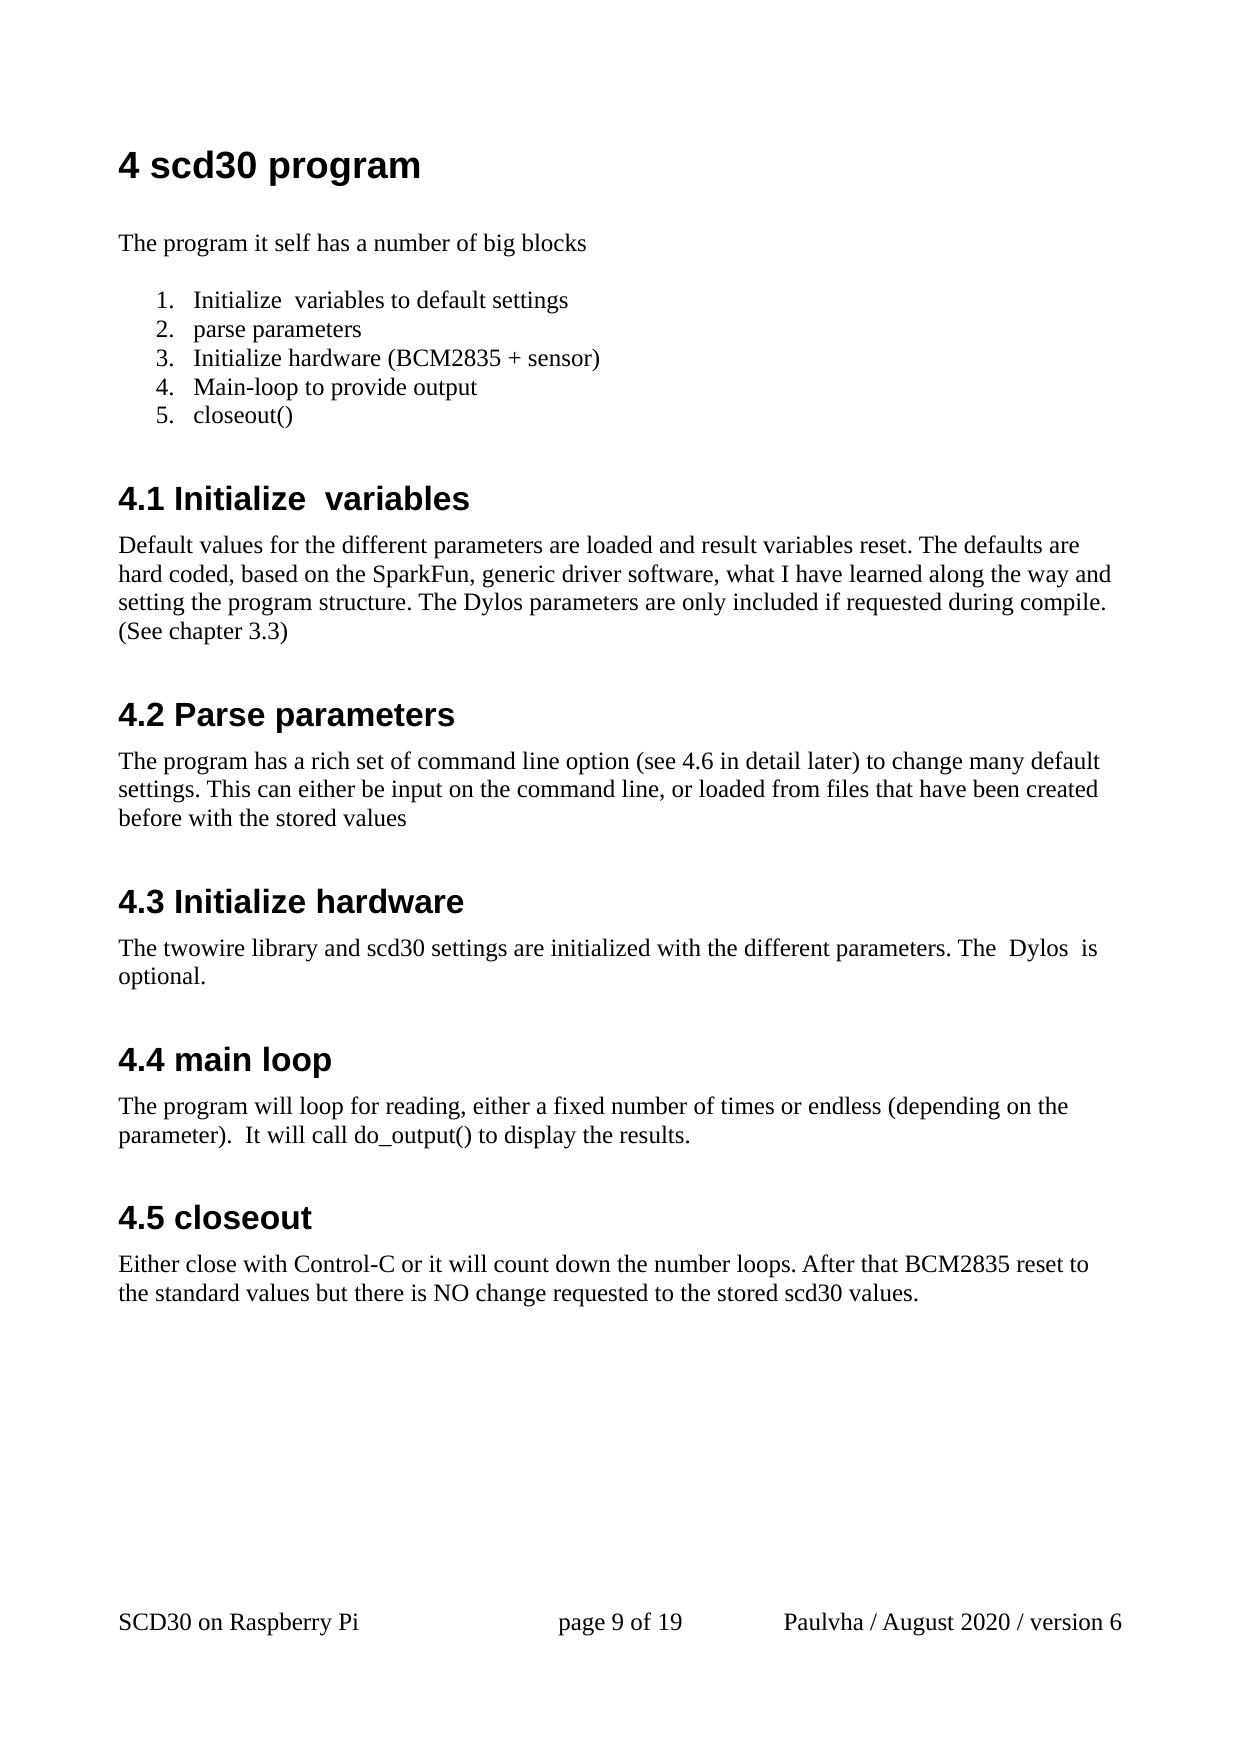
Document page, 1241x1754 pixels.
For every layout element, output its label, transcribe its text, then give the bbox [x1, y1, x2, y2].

list parse parameters [156, 314, 1122, 343]
text The program has a rich set of command line option (see 4.6 in detail later) to change many default settings. This can either be input on the command line, or loaded from files that have been created before with the stored values [118, 746, 1122, 832]
subtitle 4.2 Parse parameters [118, 694, 1122, 733]
list Initialize variables to default settings [156, 286, 1122, 314]
text The twowire library and scd30 settings are initialized with the different parameters. The Dylos is optional. [118, 933, 1122, 990]
list Initialize hardware (BCM2835 + sensor) [156, 343, 1122, 372]
subtitle 4.3 Initialize hardware [118, 882, 1122, 920]
subtitle 4.1 Initialize variables [118, 479, 1122, 517]
subtitle 4.5 closeout [118, 1198, 1122, 1237]
list Main-loop to provide output [156, 372, 1122, 401]
text The program will loop for reading, either a fixed number of times or endless (depending on the parameter). It will call do_output() to display the results. [118, 1091, 1122, 1148]
text Either close with Control-C or it will count down the number loops. After that BCM2835 reset to the standard values but there is NO change requested to the stored scd30 values. [118, 1249, 1122, 1307]
text Default values for the different parameters are loaded and result variables reset. The defaults are hard coded, based on the SparkFun, generic driver software, what I have learned along the way and setting the program structure. The Dylos parameters are only included if requested during compile. (See chapter 3.3) [118, 530, 1122, 645]
text The program it self has a number of big blocks [118, 228, 1122, 257]
subtitle 4.4 main loop [118, 1040, 1122, 1078]
subtitle 4 scd30 program [118, 143, 1122, 187]
list closeout() [156, 401, 1122, 429]
